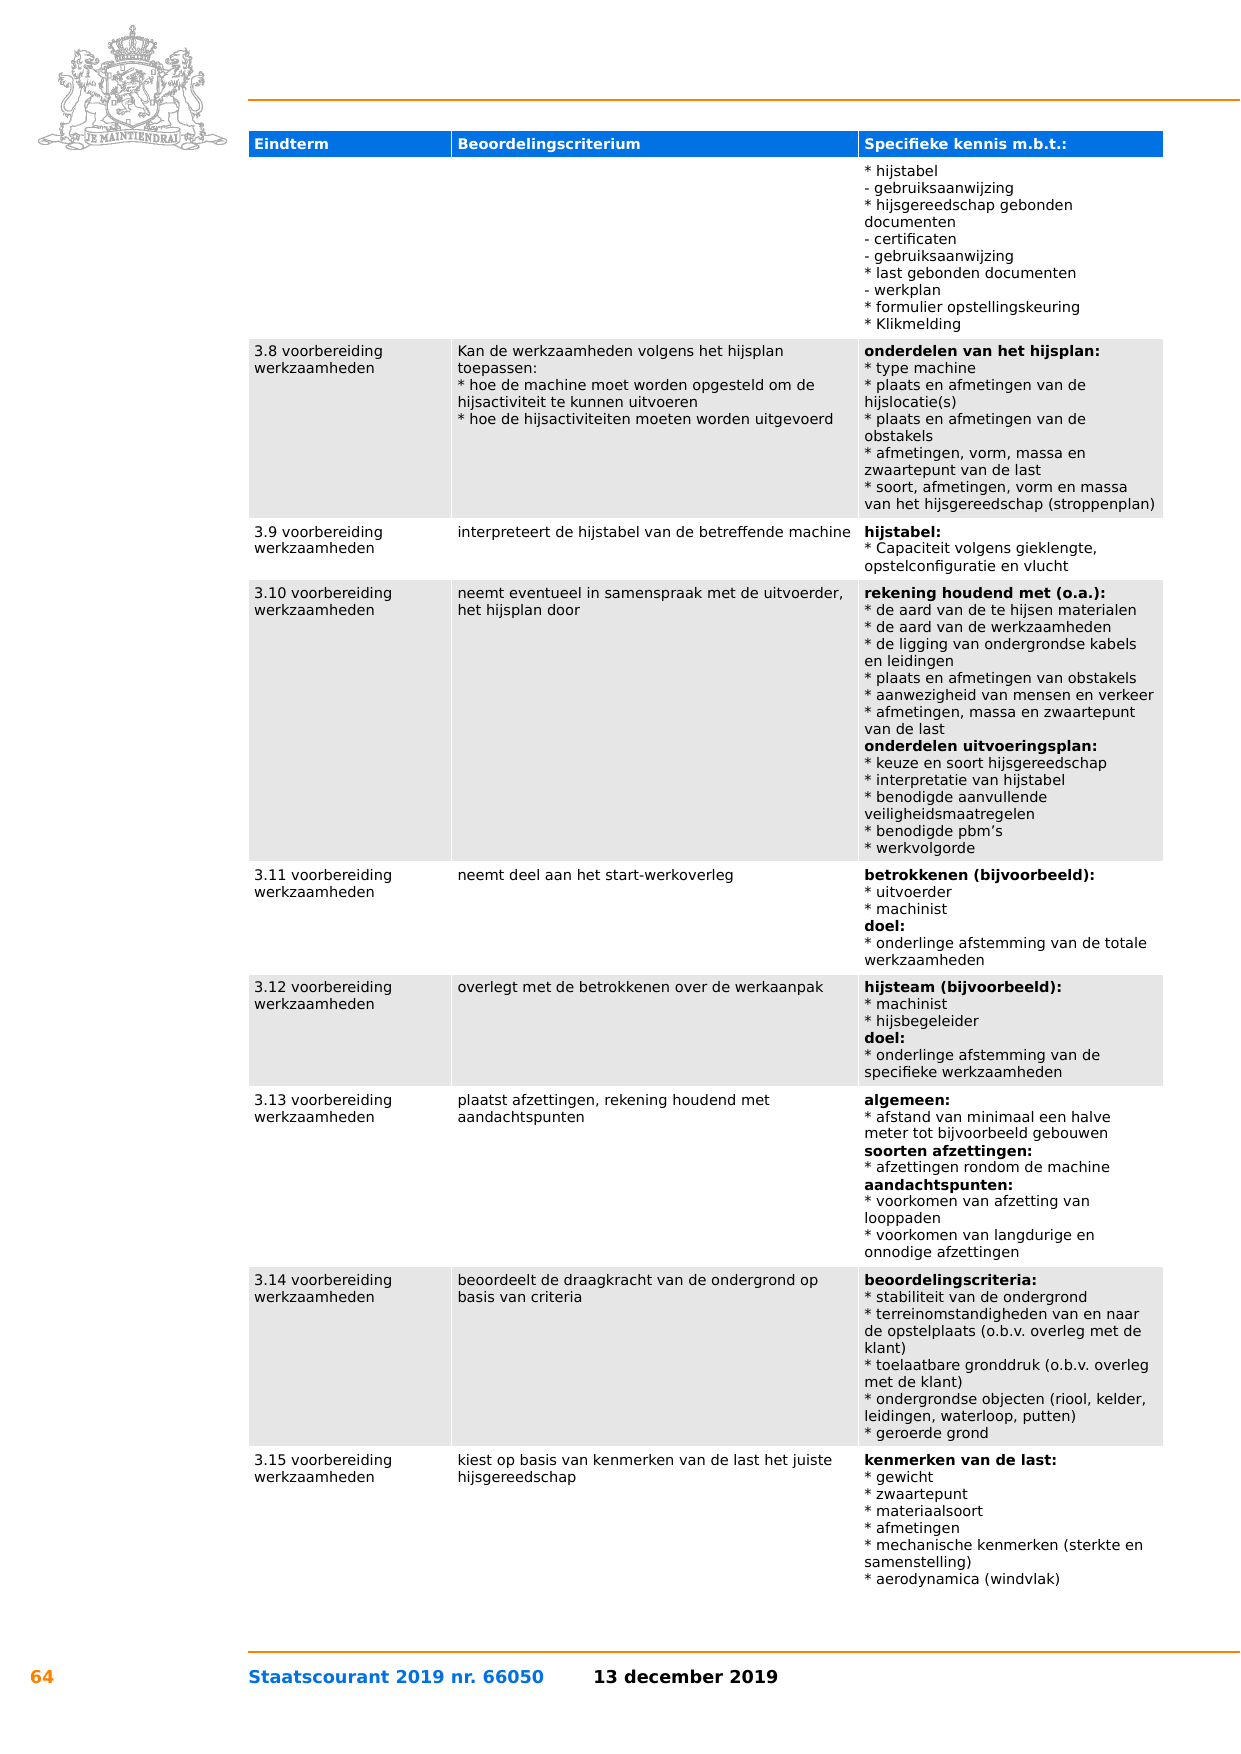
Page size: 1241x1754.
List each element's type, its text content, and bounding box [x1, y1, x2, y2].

table_cell betrokkenen (bijvoorbeeld): * uitvoerder * machinist doel: * onderlinge afstemming van de totale werkzaamheden [859, 862, 1163, 973]
table_cell 3.8 voorbereiding werkzaamheden [249, 339, 451, 518]
table_cell beoordeelt de draagkracht van de ondergrond op basis van criteria [452, 1267, 858, 1446]
picture [38, 25, 227, 150]
table_cell kenmerken van de last: * gewicht * zwaartepunt * materiaalsoort * afmetingen * mechanische kenmerken (sterkte en samenstelling) * aerodynamica (windvlak) [859, 1447, 1163, 1592]
table_cell algemeen: * afstand van minimaal een halve meter tot bijvoorbeeld gebouwen soorten afzettingen: * afzettingen rondom de machine aandachtspunten: * voorkomen van afzetting van looppaden * voorkomen van langdurige en onnodige afzettingen [859, 1087, 1163, 1266]
table_header Eindterm [249, 131, 451, 157]
table_cell overlegt met de betrokkenen over de werkaanpak [452, 975, 858, 1086]
table_cell rekening houdend met (o.a.): * de aard van de te hijsen materialen * de aard van de werkzaamheden * de ligging van ondergrondse kabels en leidingen * plaats en afmetingen van obstakels * aanwezigheid van mensen en verkeer * afmetingen, massa en zwaartepunt van de last onderdelen uitvoeringsplan: * keuze en soort hijsgereedschap * interpretatie van hijstabel * benodigde aanvullende veiligheidsmaatregelen * benodigde pbm’s * werkvolgorde [859, 580, 1163, 861]
table_cell neemt eventueel in samenspraak met de uitvoerder, het hijsplan door [452, 580, 858, 861]
table_cell * hijstabel - gebruiksaanwijzing * hijsgereedschap gebonden documenten - certificaten - gebruiksaanwijzing * last gebonden documenten - werkplan * formulier opstellingskeuring * Klikmelding [859, 158, 1163, 337]
table_cell 3.13 voorbereiding werkzaamheden [249, 1087, 451, 1266]
table_cell [249, 158, 451, 337]
table_cell 3.15 voorbereiding werkzaamheden [249, 1447, 451, 1592]
table_cell Kan de werkzaamheden volgens het hijsplan toepassen: * hoe de machine moet worden opgesteld om de hijsactiviteit te kunnen uitvoeren * hoe de hijsactiviteiten moeten worden uitgevoerd [452, 339, 858, 518]
table_cell 3.11 voorbereiding werkzaamheden [249, 862, 451, 973]
table_cell 3.9 voorbereiding werkzaamheden [249, 519, 451, 579]
table_cell interpreteert de hijstabel van de betreffende machine [452, 519, 858, 579]
table_cell hijstabel: * Capaciteit volgens gieklengte, opstelconfiguratie en vlucht [859, 519, 1163, 579]
table_cell 3.10 voorbereiding werkzaamheden [249, 580, 451, 861]
table_cell neemt deel aan het start-werkoverleg [452, 862, 858, 973]
table_header Beoordelingscriterium [452, 131, 858, 157]
table_cell hijsteam (bijvoorbeeld): * machinist * hijsbegeleider doel: * onderlinge afstemming van de specifieke werkzaamheden [859, 975, 1163, 1086]
table_cell onderdelen van het hijsplan: * type machine * plaats en afmetingen van de hijslocatie(s) * plaats en afmetingen van de obstakels * afmetingen, vorm, massa en zwaartepunt van de last * soort, afmetingen, vorm en massa van het hijsgereedschap (stroppenplan) [859, 339, 1163, 518]
table_cell beoordelingscriteria: * stabiliteit van de ondergrond * terreinomstandigheden van en naar de opstelplaats (o.b.v. overleg met de klant) * toelaatbare gronddruk (o.b.v. overleg met de klant) * ondergrondse objecten (riool, kelder, leidingen, waterloop, putten) * geroerde grond [859, 1267, 1163, 1446]
table_cell 3.12 voorbereiding werkzaamheden [249, 975, 451, 1086]
table_cell 3.14 voorbereiding werkzaamheden [249, 1267, 451, 1446]
table_cell plaatst afzettingen, rekening houdend met aandachtspunten [452, 1087, 858, 1266]
table_header Specifieke kennis m.b.t.: [859, 131, 1163, 157]
table_cell kiest op basis van kenmerken van de last het juiste hijsgereedschap [452, 1447, 858, 1592]
table_cell [452, 158, 858, 337]
